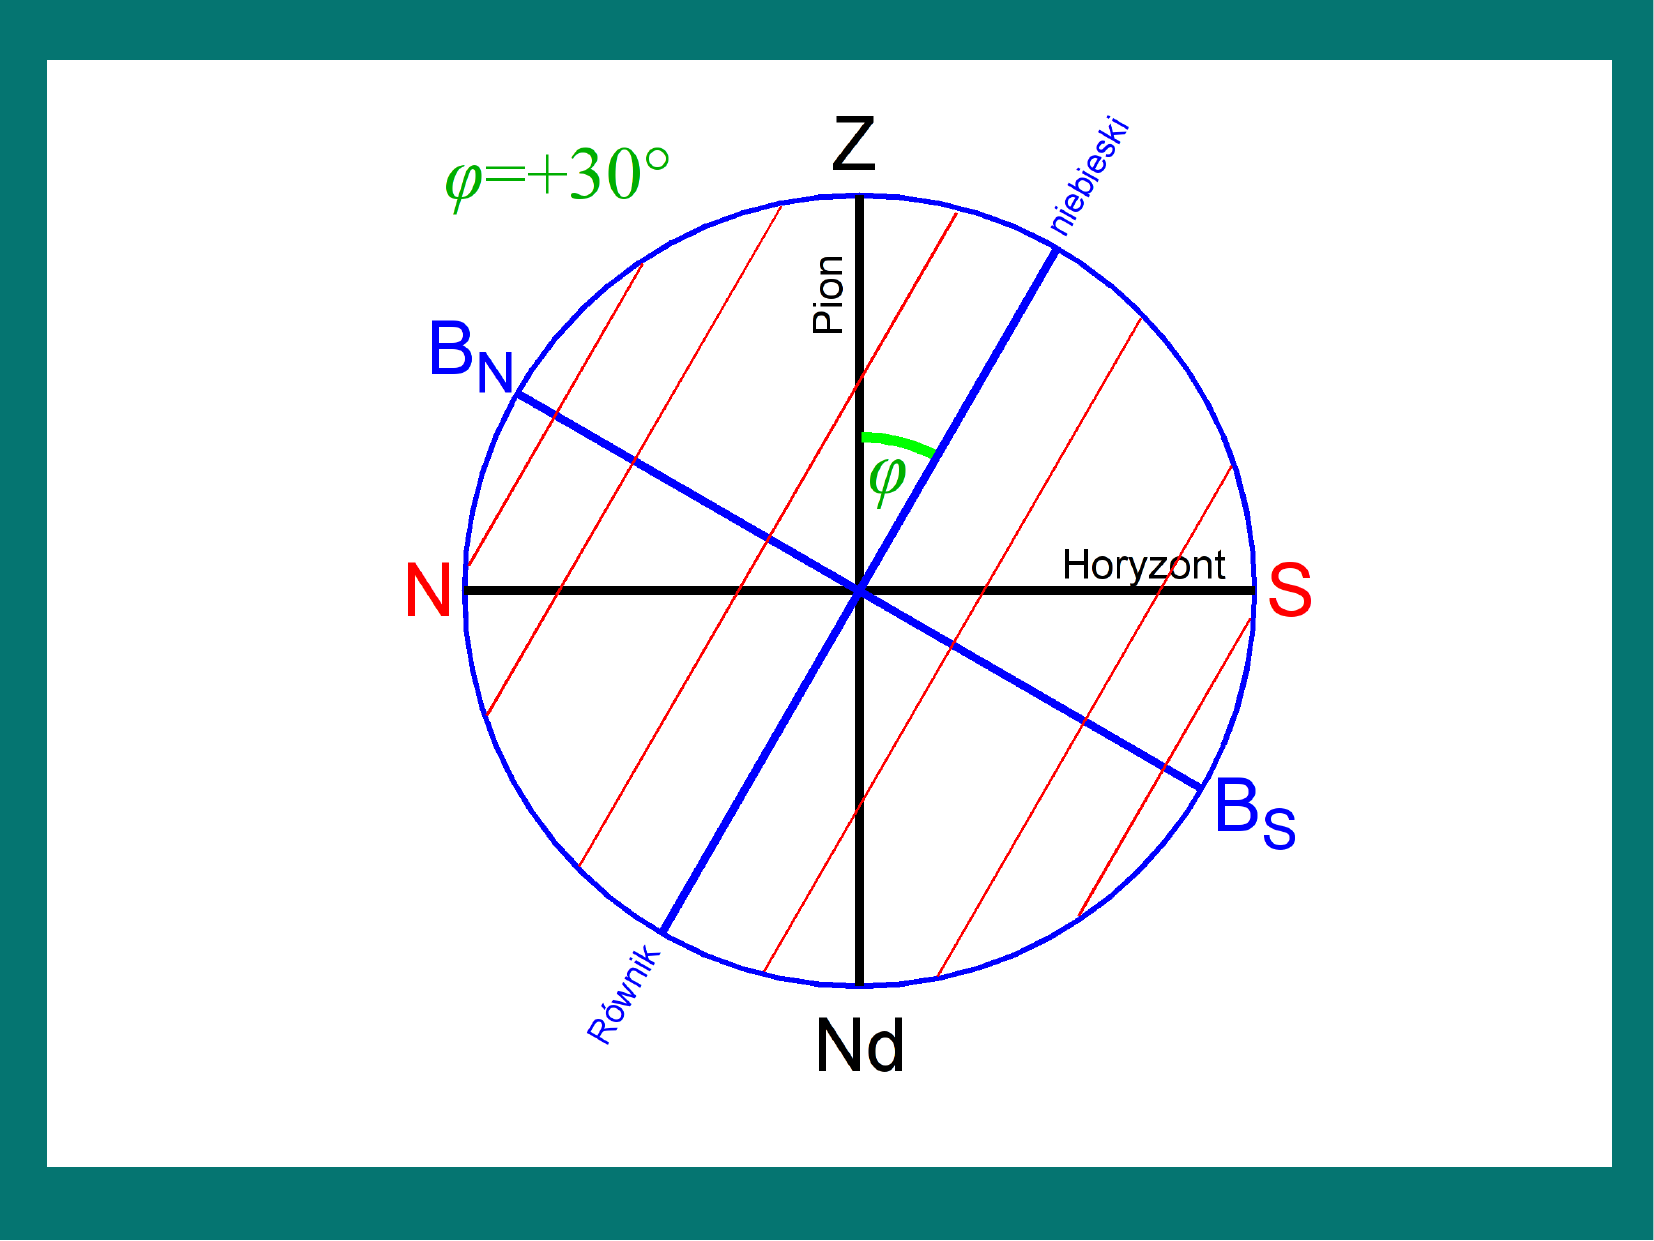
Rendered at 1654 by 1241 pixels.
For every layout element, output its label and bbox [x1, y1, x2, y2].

picture [47, 60, 1612, 1168]
